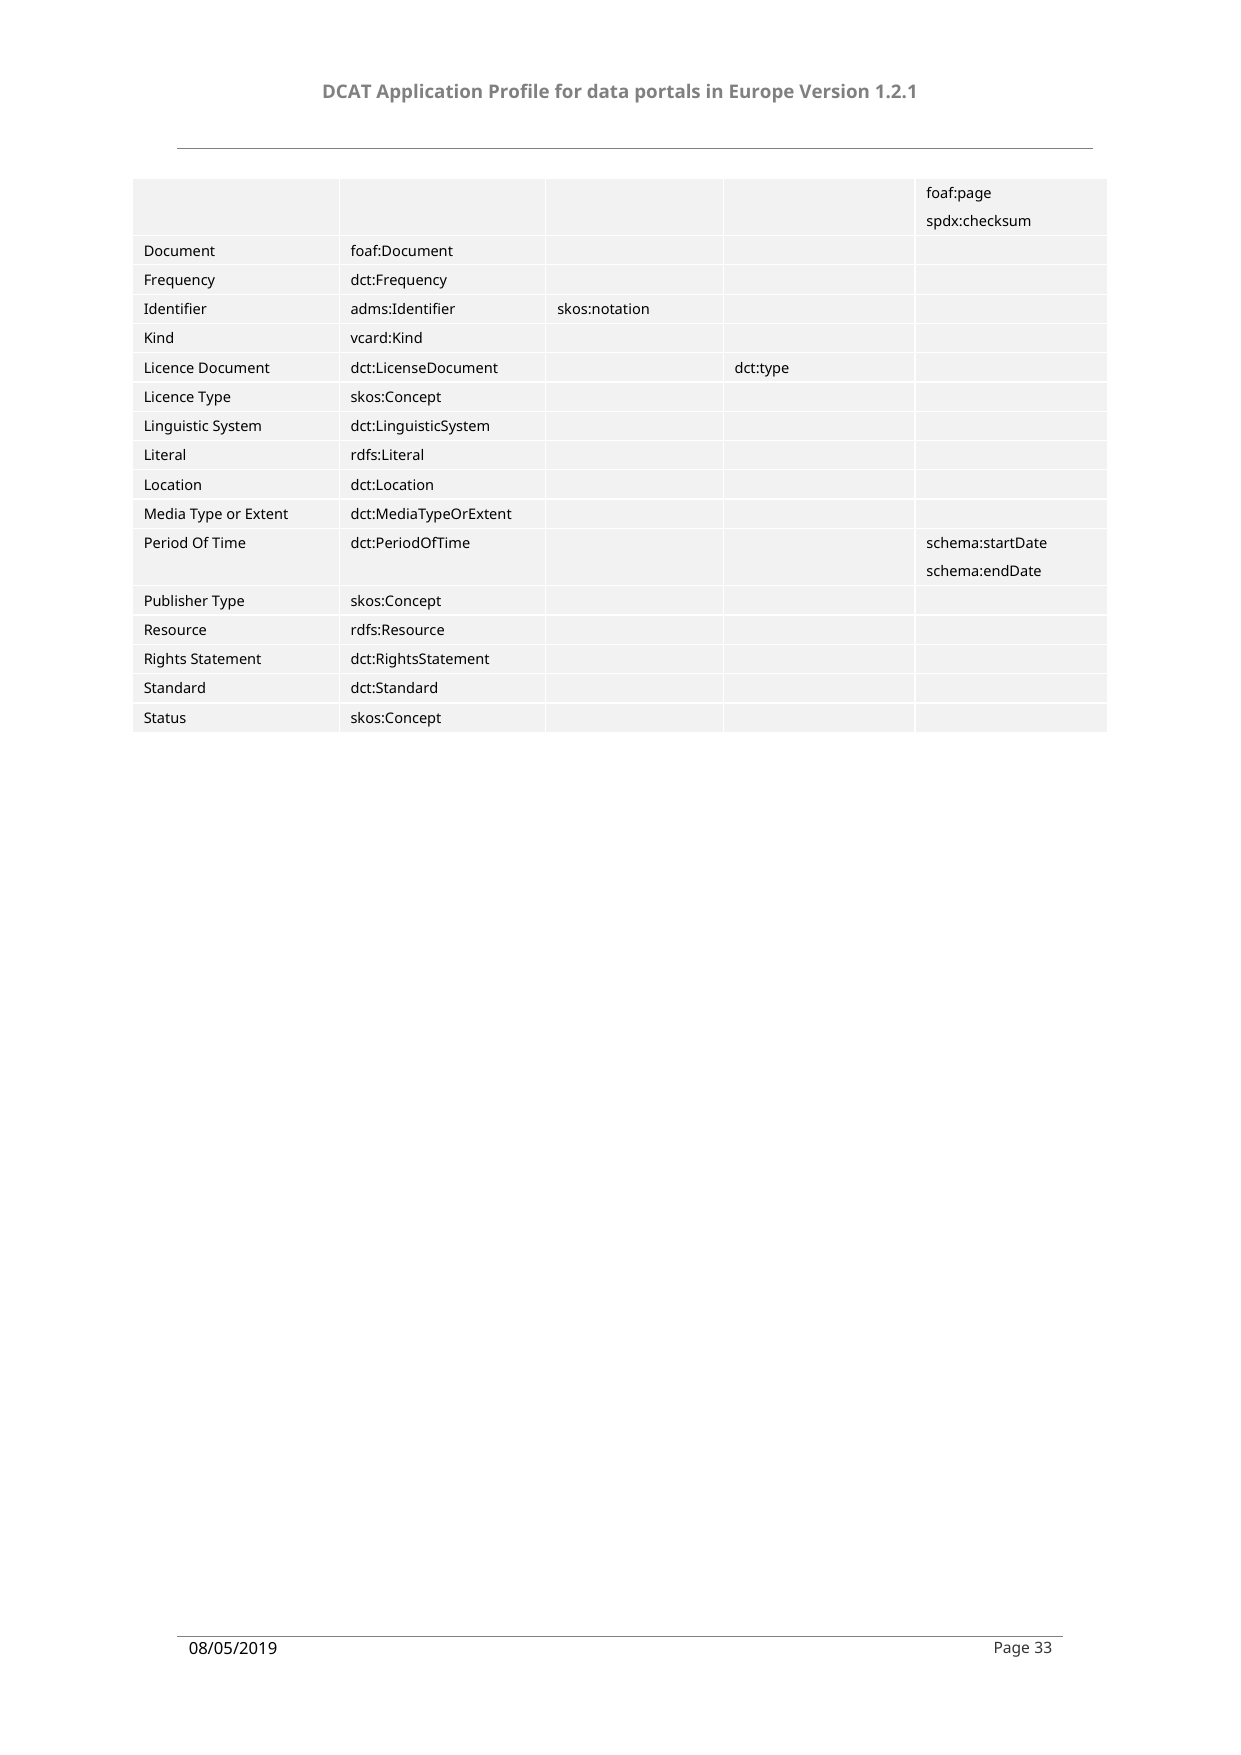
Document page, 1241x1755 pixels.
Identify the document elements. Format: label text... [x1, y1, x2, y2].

table_cell [724, 412, 914, 440]
table_cell dct:LicenseDocument [340, 353, 545, 381]
table_cell [916, 441, 1107, 469]
table_cell [724, 265, 914, 294]
table_cell [916, 412, 1107, 440]
table_cell [724, 179, 914, 235]
table_cell Media Type or Extent [133, 500, 339, 528]
table_cell Period Of Time [133, 529, 339, 585]
table_cell [546, 704, 723, 732]
table_cell [546, 236, 723, 264]
table_cell [724, 441, 914, 469]
table_cell adms:Identifier [340, 295, 545, 323]
table_cell dct:Location [340, 470, 545, 498]
table_cell dct:Frequency [340, 265, 545, 294]
table_cell dct:MediaTypeOrExtent [340, 500, 545, 528]
table_cell [546, 324, 723, 352]
table_cell Licence Type [133, 383, 339, 411]
table_cell [546, 470, 723, 498]
table_cell [916, 645, 1107, 673]
table_cell [546, 353, 723, 381]
table_cell [546, 529, 723, 585]
table_cell [546, 265, 723, 294]
table_cell [724, 616, 914, 644]
table_cell [916, 353, 1107, 381]
table_cell Resource [133, 616, 339, 644]
table_cell Identifier [133, 295, 339, 323]
table_cell [133, 179, 339, 235]
table_cell dct:type [724, 353, 914, 381]
table_cell [724, 704, 914, 732]
table_cell dct:PeriodOfTime [340, 529, 545, 585]
table_cell Kind [133, 324, 339, 352]
table_cell [724, 295, 914, 323]
table_cell [546, 586, 723, 614]
table_cell Licence Document [133, 353, 339, 381]
table_cell Standard [133, 674, 339, 702]
table_cell [916, 265, 1107, 294]
table_cell vcard:Kind [340, 324, 545, 352]
table_cell foaf:page spdx:checksum [916, 179, 1107, 235]
table_cell skos:Concept [340, 586, 545, 614]
table_cell Status [133, 704, 339, 732]
table_cell [546, 645, 723, 673]
table_cell dct:LinguisticSystem [340, 412, 545, 440]
table_cell [916, 500, 1107, 528]
table_cell [916, 236, 1107, 264]
table_cell [916, 586, 1107, 614]
table_cell [340, 179, 545, 235]
table_cell [916, 616, 1107, 644]
table_cell foaf:Document [340, 236, 545, 264]
table_cell [916, 295, 1107, 323]
table_cell skos:notation [546, 295, 723, 323]
table_cell Linguistic System [133, 412, 339, 440]
table_cell dct:RightsStatement [340, 645, 545, 673]
table_cell Publisher Type [133, 586, 339, 614]
table_cell [724, 674, 914, 702]
table_cell rdfs:Resource [340, 616, 545, 644]
table_cell [724, 586, 914, 614]
table_cell [724, 645, 914, 673]
table_cell schema:startDate schema:endDate [916, 529, 1107, 585]
table_cell [916, 470, 1107, 498]
table_cell [724, 383, 914, 411]
table_cell [546, 383, 723, 411]
table_cell [916, 383, 1107, 411]
table_cell Rights Statement [133, 645, 339, 673]
table_cell [916, 674, 1107, 702]
table_cell Frequency [133, 265, 339, 294]
table_cell [546, 441, 723, 469]
table_cell [724, 500, 914, 528]
table_cell [724, 236, 914, 264]
table_cell [546, 674, 723, 702]
table_cell Literal [133, 441, 339, 469]
table_cell [724, 470, 914, 498]
table_cell [546, 412, 723, 440]
table_cell Location [133, 470, 339, 498]
table_cell [724, 529, 914, 585]
table_cell Document [133, 236, 339, 264]
table_cell dct:Standard [340, 674, 545, 702]
table_cell [916, 704, 1107, 732]
table_cell skos:Concept [340, 704, 545, 732]
table_cell [916, 324, 1107, 352]
table_cell [724, 324, 914, 352]
table_cell [546, 179, 723, 235]
table_cell [546, 500, 723, 528]
table_cell rdfs:Literal [340, 441, 545, 469]
table_cell [546, 616, 723, 644]
table_cell skos:Concept [340, 383, 545, 411]
